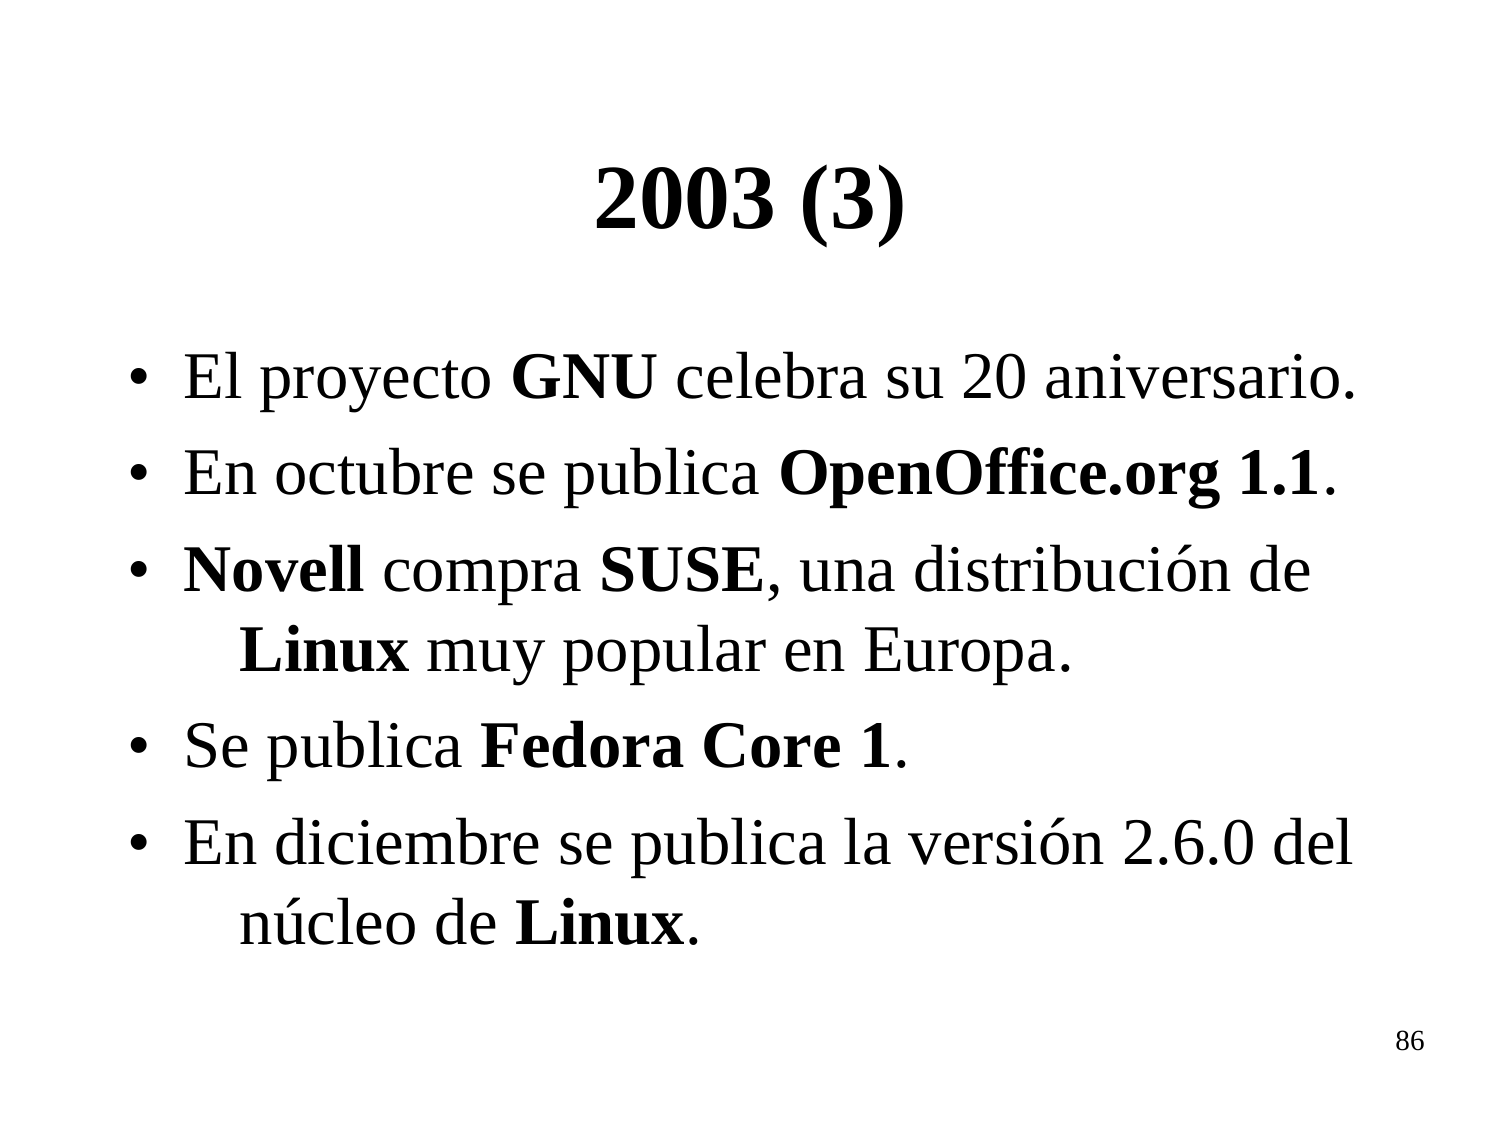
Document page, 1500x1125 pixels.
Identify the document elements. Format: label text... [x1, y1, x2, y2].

list El proyecto GNU celebra su 20 aniversario. En octubre se publica OpenOffice.org 1.1. Novell compra SUSE, una distribución de Linux muy popular en Europa. Se publica Fedora Core 1. En diciembre se publica la versión 2.6.0 del núcleo de Linux. [112, 324, 1388, 1000]
title 2003 (3) [112, 99, 1388, 288]
